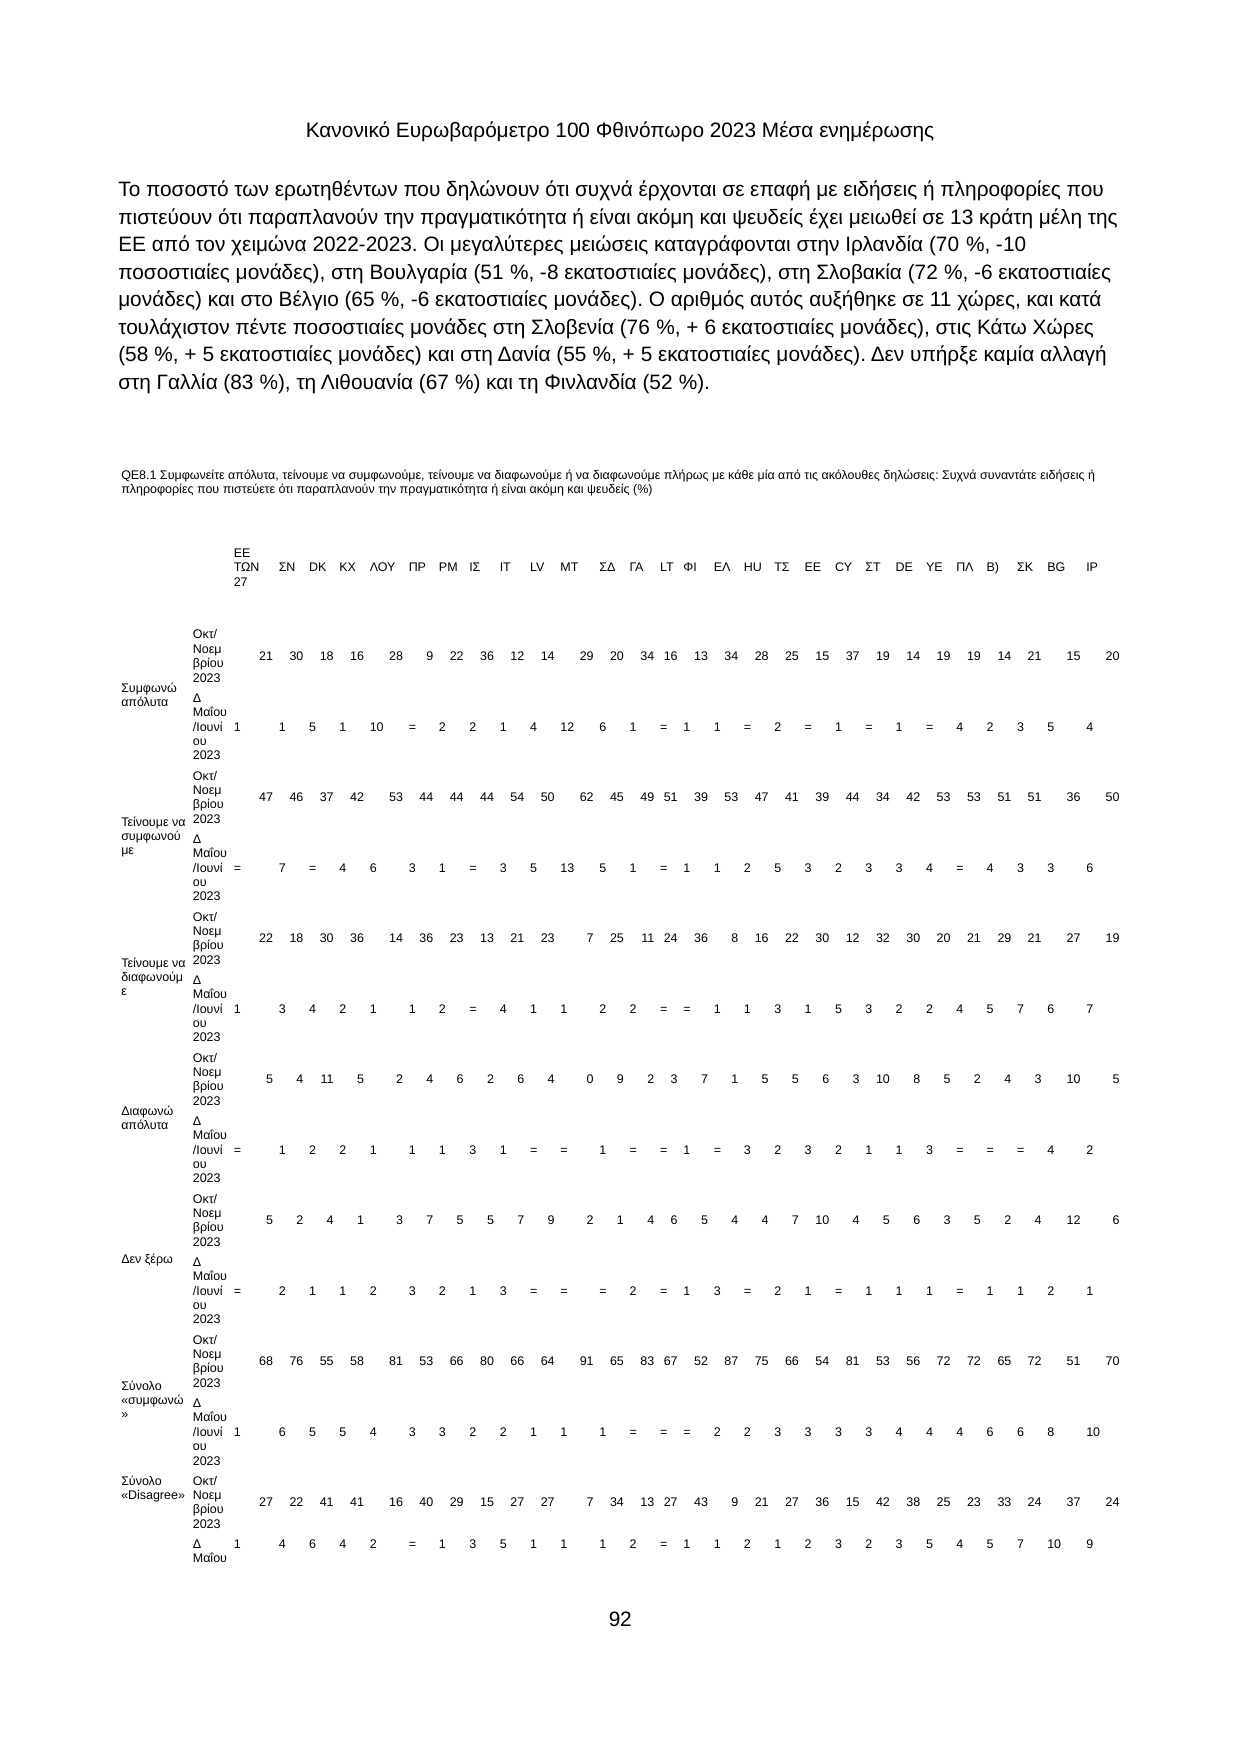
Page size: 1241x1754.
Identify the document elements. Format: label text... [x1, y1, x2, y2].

table_cell [741, 592, 771, 624]
table_cell 24 [657, 906, 680, 969]
table_cell 4 [306, 970, 336, 1047]
table_cell [557, 510, 596, 543]
table_cell 66 [771, 1329, 801, 1393]
table_cell 6 [306, 1534, 336, 1568]
table_cell 1 [680, 1252, 711, 1329]
table_cell = [832, 1252, 862, 1329]
table_cell [1083, 510, 1122, 543]
table_cell 10 [862, 1047, 892, 1111]
table_cell [336, 510, 367, 543]
table_cell 4 [336, 829, 367, 906]
table_cell [893, 592, 923, 624]
table_cell 49 [626, 765, 657, 828]
table_cell 8 [1044, 1393, 1083, 1470]
table_cell 53 [406, 1329, 436, 1393]
table_cell 2 [771, 1111, 801, 1188]
table_cell [862, 592, 892, 624]
table_cell = [231, 829, 276, 906]
table_cell [231, 592, 276, 624]
table_cell ΕΕ [801, 543, 832, 592]
table_cell 7 [680, 1047, 711, 1111]
table_cell 6 [436, 1047, 466, 1111]
table_cell 8 [711, 906, 741, 969]
table_cell 53 [923, 765, 953, 828]
table_cell 5 [336, 1047, 367, 1111]
table_cell 3 [1014, 829, 1044, 906]
table_cell 68 [231, 1329, 276, 1393]
table_cell 13 [626, 1470, 657, 1534]
table_cell [832, 510, 862, 543]
table_cell CY [832, 543, 862, 592]
table_cell [497, 592, 527, 624]
table_cell 12 [832, 906, 862, 969]
table_cell 4 [984, 829, 1014, 906]
table_cell 1 [711, 1534, 741, 1568]
table_cell [118, 543, 190, 592]
table_cell 41 [771, 765, 801, 828]
table_cell 36 [801, 1470, 832, 1534]
table_cell = [527, 1252, 557, 1329]
table_cell Δ Μαΐου/Ιουνίου 2023 [190, 970, 231, 1047]
table_cell 5 [741, 1047, 771, 1111]
table_cell 2 [741, 1393, 771, 1470]
table_cell = [680, 1393, 711, 1470]
table_cell 7 [771, 1188, 801, 1252]
table_cell ΠΛ [953, 543, 983, 592]
table_cell 9 [711, 1470, 741, 1534]
table_cell 5 [771, 1047, 801, 1111]
table_cell 2 [626, 1047, 657, 1111]
table_cell 33 [984, 1470, 1014, 1534]
table_cell 2 [596, 970, 626, 1047]
table_cell [1044, 592, 1083, 624]
table_cell 1 [527, 1534, 557, 1568]
table_cell 2 [711, 1393, 741, 1470]
table_cell 1 [557, 970, 596, 1047]
table_cell 2 [832, 829, 862, 906]
table_cell 2 [832, 1111, 862, 1188]
table_cell 28 [367, 624, 406, 687]
table_cell 38 [893, 1470, 923, 1534]
table_cell 1 [231, 1534, 276, 1568]
table_cell 1 [771, 1534, 801, 1568]
table_cell 1 [497, 688, 527, 765]
table_cell ΜΤ [557, 543, 596, 592]
table_cell 27 [527, 1470, 557, 1534]
table_cell 7 [497, 1188, 527, 1252]
table_cell = [984, 1111, 1014, 1188]
table_cell 30 [306, 906, 336, 969]
table_cell 1 [741, 970, 771, 1047]
table_cell [596, 510, 626, 543]
table_cell 1 [596, 1111, 626, 1188]
table_cell 7 [276, 829, 306, 906]
table_cell 10 [801, 1188, 832, 1252]
table_cell 1 [231, 1393, 276, 1470]
table_cell 72 [1014, 1329, 1044, 1393]
table_cell 1 [832, 688, 862, 765]
table_cell ΙΣ [466, 543, 497, 592]
table_cell Σύνολο «Disagree» [118, 1470, 190, 1568]
table_cell DE [893, 543, 923, 592]
table_cell 4 [406, 1047, 436, 1111]
table_cell 1 [984, 1252, 1014, 1329]
table_cell 3 [466, 1111, 497, 1188]
table_cell Οκτ/Νοεμβρίου 2023 [190, 1470, 231, 1534]
table_cell 2 [367, 1047, 406, 1111]
table_cell 5 [771, 829, 801, 906]
table_cell 3 [893, 829, 923, 906]
table_cell 15 [1044, 624, 1083, 687]
table_cell 15 [832, 1470, 862, 1534]
table_cell [276, 592, 306, 624]
table_cell 25 [923, 1470, 953, 1534]
table_cell [190, 510, 231, 543]
table_cell 4 [953, 970, 983, 1047]
table_cell [527, 510, 557, 543]
table_cell 4 [893, 1393, 923, 1470]
table_cell 21 [231, 624, 276, 687]
table_cell [680, 510, 711, 543]
table_cell 3 [771, 970, 801, 1047]
table_cell 3 [1014, 688, 1044, 765]
table_cell Οκτ/Νοεμβρίου 2023 [190, 1047, 231, 1111]
table_cell Τείνουμε να διαφωνούμε [118, 906, 190, 1047]
table_cell 29 [557, 624, 596, 687]
table_cell 27 [657, 1470, 680, 1534]
table_cell 37 [1044, 1470, 1083, 1534]
table_cell 64 [527, 1329, 557, 1393]
table_cell 9 [527, 1188, 557, 1252]
table_cell 3 [862, 970, 892, 1047]
table_cell 16 [336, 624, 367, 687]
table_cell 5 [466, 1188, 497, 1252]
table_cell 1 [680, 1111, 711, 1188]
table_cell 21 [1014, 624, 1044, 687]
table_cell = [657, 1252, 680, 1329]
table_cell 1 [527, 1393, 557, 1470]
table_cell 5 [527, 829, 557, 906]
table_cell 44 [832, 765, 862, 828]
table_cell 23 [436, 906, 466, 969]
table_cell Οκτ/Νοεμβρίου 2023 [190, 765, 231, 828]
table_cell 47 [231, 765, 276, 828]
table_cell 5 [984, 1534, 1014, 1568]
table_cell 21 [497, 906, 527, 969]
table_cell 4 [953, 1393, 983, 1470]
table_cell = [626, 1393, 657, 1470]
table_cell 6 [657, 1188, 680, 1252]
table_cell ΣΤ [862, 543, 892, 592]
table_cell 9 [596, 1047, 626, 1111]
table_cell 4 [527, 1047, 557, 1111]
table_cell 1 [893, 688, 923, 765]
table_cell 1 [436, 1111, 466, 1188]
table_cell [680, 592, 711, 624]
table_cell [711, 510, 741, 543]
table_cell 2 [953, 1047, 983, 1111]
table_cell 5 [306, 688, 336, 765]
table_cell 2 [436, 688, 466, 765]
table_cell 10 [367, 688, 406, 765]
table_cell = [657, 1393, 680, 1470]
table_cell 5 [336, 1393, 367, 1470]
table_cell 65 [596, 1329, 626, 1393]
table_cell 2 [1044, 1252, 1083, 1329]
text Το ποσοστό των ερωτηθέντων που δηλώνουν ότι συχνά έρχονται σε επαφή με ειδήσεις ή πληροφορίες που πιστεύουν ότι παραπλανούν την πραγματικότητα ή είναι ακόμη και ψευδείς έχει μειωθεί σε 13 κράτη μέλη της ΕΕ από τον χειμώνα 2022-2023. Οι μεγαλύτερες μειώσεις καταγράφονται στην Ιρλανδία (70 %, -10 ποσοστιαίες μονάδες), στη Βουλγαρία (51 %, -8 εκατοστιαίες μονάδες), στη Σλοβακία (72 %, -6 εκατοστιαίες μονάδες) και στο Βέλγιο (65 %, -6 εκατοστιαίες μονάδες). Ο αριθμός αυτός αυξήθηκε σε 11 χώρες, και κατά τουλάχιστον πέντε ποσοστιαίες μονάδες στη Σλοβενία (76 %, + 6 εκατοστιαίες μονάδες), στις Κάτω Χώρες (58 %, + 5 εκατοστιαίες μονάδες) και στη Δανία (55 %, + 5 εκατοστιαίες μονάδες). Δεν υπήρξε καμία αλλαγή στη Γαλλία (83 %), τη Λιθουανία (67 %) και τη Φινλανδία (52 %). [118, 177, 1122, 393]
table_cell 25 [771, 624, 801, 687]
table_cell 34 [862, 765, 892, 828]
table_cell 1 [711, 1047, 741, 1111]
table_cell [862, 510, 892, 543]
table_cell 10 [1044, 1047, 1083, 1111]
table_cell 5 [436, 1188, 466, 1252]
table_cell 3 [832, 1393, 862, 1470]
table_cell 1 [497, 1111, 527, 1188]
table_cell = [741, 688, 771, 765]
table_cell HU [741, 543, 771, 592]
table_cell 1 [862, 1252, 892, 1329]
table_cell 1 [336, 1188, 367, 1252]
table_cell IT [497, 543, 527, 592]
table_cell 6 [1083, 1188, 1122, 1252]
table_cell 1 [406, 970, 436, 1047]
table_cell Β) [984, 543, 1014, 592]
table_cell 80 [466, 1329, 497, 1393]
table_cell 83 [626, 1329, 657, 1393]
table_cell Οκτ/Νοεμβρίου 2023 [190, 1188, 231, 1252]
table_cell 36 [406, 906, 436, 969]
table_cell 51 [1044, 1329, 1083, 1393]
table_cell [306, 592, 336, 624]
table_cell 3 [832, 1534, 862, 1568]
table_cell 50 [1083, 765, 1122, 828]
table_cell [711, 592, 741, 624]
table_header QE8.1 Συμφωνείτε απόλυτα, τείνουμε να συμφωνούμε, τείνουμε να διαφωνούμε ή να διαφωνούμε πλήρως με κάθε μία από τις ακόλουθες δηλώσεις: Συχνά συναντάτε ειδήσεις ή πληροφορίες που πιστεύετε ότι παραπλανούν την πραγματικότητα ή είναι ακόμη και ψευδείς (%) [118, 454, 1122, 510]
table_cell [367, 510, 406, 543]
table_cell 3 [406, 829, 436, 906]
table_cell 22 [771, 906, 801, 969]
table_cell 46 [276, 765, 306, 828]
table_cell 3 [801, 829, 832, 906]
table_cell 1 [680, 829, 711, 906]
table_cell 2 [367, 1252, 406, 1329]
table_cell 8 [893, 1047, 923, 1111]
table_cell [1014, 510, 1044, 543]
table_cell = [306, 829, 336, 906]
table_cell 76 [276, 1329, 306, 1393]
table_cell [276, 510, 306, 543]
table_cell 53 [711, 765, 741, 828]
table_cell [367, 592, 406, 624]
table_cell 36 [1044, 765, 1083, 828]
table_cell 1 [231, 688, 276, 765]
table_cell 32 [862, 906, 892, 969]
table_cell = [657, 1534, 680, 1568]
table_cell 25 [596, 906, 626, 969]
table_cell 2 [862, 1534, 892, 1568]
table_cell 1 [557, 1534, 596, 1568]
table_cell DK [306, 543, 336, 592]
table_cell 21 [1014, 906, 1044, 969]
table_cell ΥΕ [923, 543, 953, 592]
table_cell 3 [801, 1111, 832, 1188]
table_cell 6 [1014, 1393, 1044, 1470]
table_cell = [231, 1252, 276, 1329]
table_cell 2 [923, 970, 953, 1047]
table_cell 6 [1083, 829, 1122, 906]
table_cell 1 [276, 688, 306, 765]
table_cell 51 [1014, 765, 1044, 828]
table_cell 2 [771, 688, 801, 765]
table_cell 1 [711, 829, 741, 906]
table_cell = [406, 1534, 436, 1568]
table_cell [626, 592, 657, 624]
table_cell 4 [923, 829, 953, 906]
table_cell = [231, 1111, 276, 1188]
table_cell = [406, 688, 436, 765]
table_cell = [657, 970, 680, 1047]
table_cell = [741, 1252, 771, 1329]
table_cell 5 [953, 1188, 983, 1252]
table_cell 2 [466, 688, 497, 765]
table_cell 3 [862, 829, 892, 906]
table_cell [626, 510, 657, 543]
table_cell Οκτ/Νοεμβρίου 2023 [190, 624, 231, 687]
table_cell 50 [527, 765, 557, 828]
table_cell [557, 592, 596, 624]
table_cell 20 [1083, 624, 1122, 687]
table_cell 42 [336, 765, 367, 828]
table_cell [771, 510, 801, 543]
table_cell 6 [984, 1393, 1014, 1470]
table_cell 6 [1044, 970, 1083, 1047]
table_cell 7 [557, 1470, 596, 1534]
table_cell [466, 510, 497, 543]
table_cell 5 [231, 1047, 276, 1111]
table_cell [406, 592, 436, 624]
table_cell 5 [923, 1047, 953, 1111]
table_cell 81 [367, 1329, 406, 1393]
table_cell 19 [953, 624, 983, 687]
table_cell 16 [741, 906, 771, 969]
table_cell 1 [596, 1393, 626, 1470]
table_cell LV [527, 543, 557, 592]
table_cell 3 [406, 1252, 436, 1329]
table_cell 6 [596, 688, 626, 765]
table_cell 72 [923, 1329, 953, 1393]
table_cell ΕΛ [711, 543, 741, 592]
table_cell 5 [596, 829, 626, 906]
table_cell 1 [1083, 1252, 1122, 1329]
table_cell 2 [276, 1252, 306, 1329]
table_cell 16 [367, 1470, 406, 1534]
table_cell 4 [336, 1534, 367, 1568]
table_cell 7 [1014, 970, 1044, 1047]
table_cell 2 [466, 1393, 497, 1470]
table_cell [1083, 592, 1122, 624]
table_cell 3 [497, 1252, 527, 1329]
table_cell ΛΟΥ [367, 543, 406, 592]
table_cell Οκτ/Νοεμβρίου 2023 [190, 906, 231, 969]
table_cell = [953, 1111, 983, 1188]
table_cell = [466, 829, 497, 906]
table_cell 7 [1083, 970, 1122, 1047]
table_cell 5 [862, 1188, 892, 1252]
table_cell 36 [466, 624, 497, 687]
table_cell 2 [626, 1534, 657, 1568]
table_cell [118, 510, 190, 543]
table_cell 54 [801, 1329, 832, 1393]
table_cell 3 [367, 1188, 406, 1252]
table_cell = [626, 1111, 657, 1188]
table_cell 2 [771, 1252, 801, 1329]
table_cell 4 [497, 970, 527, 1047]
table_cell 40 [406, 1470, 436, 1534]
table_cell = [657, 829, 680, 906]
table_cell Δ Μαΐου/Ιουνίου 2023 [190, 688, 231, 765]
table_cell 3 [832, 1047, 862, 1111]
table_cell [466, 592, 497, 624]
table_cell Διαφωνώ απόλυτα [118, 1047, 190, 1188]
table_cell [893, 510, 923, 543]
table_cell [657, 510, 680, 543]
table_cell 3 [923, 1188, 953, 1252]
table_cell 3 [466, 1534, 497, 1568]
table_cell 7 [557, 906, 596, 969]
table_cell Δ Μαΐου [190, 1534, 231, 1568]
table_cell 4 [984, 1047, 1014, 1111]
table_cell 1 [596, 1188, 626, 1252]
table_cell = [557, 1111, 596, 1188]
table_cell 81 [832, 1329, 862, 1393]
table_cell 5 [231, 1188, 276, 1252]
table_cell 47 [741, 765, 771, 828]
table_cell 62 [557, 765, 596, 828]
table_cell = [711, 1111, 741, 1188]
table_cell 1 [801, 970, 832, 1047]
table_cell ΣΔ [596, 543, 626, 592]
table_cell 1 [367, 970, 406, 1047]
table_cell 2 [893, 970, 923, 1047]
table_cell ΤΣ [771, 543, 801, 592]
table_cell 27 [771, 1470, 801, 1534]
table_cell ΓΑ [626, 543, 657, 592]
table_cell 28 [741, 624, 771, 687]
table_cell 12 [557, 688, 596, 765]
table_cell 1 [367, 1111, 406, 1188]
table_cell 21 [741, 1470, 771, 1534]
table_cell 44 [466, 765, 497, 828]
table_cell 1 [436, 1534, 466, 1568]
table_cell = [923, 688, 953, 765]
table_cell 34 [626, 624, 657, 687]
table_cell [923, 510, 953, 543]
table_cell 2 [557, 1188, 596, 1252]
table_cell 11 [306, 1047, 336, 1111]
table_cell 10 [1083, 1393, 1122, 1470]
table_cell 6 [893, 1188, 923, 1252]
table_cell 19 [923, 624, 953, 687]
table_cell 27 [497, 1470, 527, 1534]
table_cell = [953, 829, 983, 906]
table_cell 19 [862, 624, 892, 687]
table_cell 3 [741, 1111, 771, 1188]
table_cell = [557, 1252, 596, 1329]
table_cell [527, 592, 557, 624]
table_cell 13 [680, 624, 711, 687]
table_cell 66 [497, 1329, 527, 1393]
table_cell 4 [1014, 1188, 1044, 1252]
table_cell 1 [711, 688, 741, 765]
table_cell 20 [923, 906, 953, 969]
table_cell 27 [1044, 906, 1083, 969]
table_cell 6 [497, 1047, 527, 1111]
table_cell 4 [923, 1393, 953, 1470]
table_cell ΙΡ [1083, 543, 1122, 592]
table_cell 7 [1014, 1534, 1044, 1568]
table_cell [497, 510, 527, 543]
table_cell [306, 510, 336, 543]
table_cell 4 [741, 1188, 771, 1252]
table_cell 4 [832, 1188, 862, 1252]
table_cell Τείνουμε να συμφωνούμε [118, 765, 190, 906]
table_cell 5 [984, 970, 1014, 1047]
table_cell 37 [306, 765, 336, 828]
table_cell 53 [367, 765, 406, 828]
table_cell 70 [1083, 1329, 1122, 1393]
table_cell 2 [336, 970, 367, 1047]
table_cell 5 [680, 1188, 711, 1252]
table_cell 18 [276, 906, 306, 969]
table_cell 3 [801, 1393, 832, 1470]
table_cell = [1014, 1111, 1044, 1188]
table_cell 87 [711, 1329, 741, 1393]
table_cell 1 [893, 1252, 923, 1329]
table_cell 54 [497, 765, 527, 828]
table_cell 4 [367, 1393, 406, 1470]
table_cell = [466, 970, 497, 1047]
table_cell 1 [893, 1111, 923, 1188]
table_cell = [801, 688, 832, 765]
table_cell 53 [953, 765, 983, 828]
table_cell 12 [1044, 1188, 1083, 1252]
table_cell ΡΜ [436, 543, 466, 592]
table_cell 3 [406, 1393, 436, 1470]
table_cell 1 [680, 1534, 711, 1568]
table_cell 3 [436, 1393, 466, 1470]
table_cell 1 [626, 829, 657, 906]
table_cell ΚΧ [336, 543, 367, 592]
table_cell 22 [276, 1470, 306, 1534]
table_cell 1 [336, 688, 367, 765]
table_cell [336, 592, 367, 624]
table_cell 2 [801, 1534, 832, 1568]
table_cell 67 [657, 1329, 680, 1393]
table_cell ΣΚ [1014, 543, 1044, 592]
table_cell 4 [306, 1188, 336, 1252]
table_cell 29 [984, 906, 1014, 969]
table_cell 58 [336, 1329, 367, 1393]
table_cell [923, 592, 953, 624]
table_cell 72 [953, 1329, 983, 1393]
table_cell 4 [276, 1047, 306, 1111]
table_cell 34 [596, 1470, 626, 1534]
table_cell 1 [406, 1111, 436, 1188]
table_cell 3 [771, 1393, 801, 1470]
table_cell 19 [1083, 906, 1122, 969]
table_cell 11 [626, 906, 657, 969]
table_cell 20 [596, 624, 626, 687]
table_cell 2 [984, 688, 1014, 765]
table_cell [436, 510, 466, 543]
table_cell 3 [657, 1047, 680, 1111]
table_cell 12 [497, 624, 527, 687]
table_cell 1 [557, 1393, 596, 1470]
table_cell 27 [231, 1470, 276, 1534]
table_cell 34 [711, 624, 741, 687]
table_cell 41 [336, 1470, 367, 1534]
table_cell 1 [923, 1252, 953, 1329]
table_cell 4 [276, 1534, 306, 1568]
table_cell 56 [893, 1329, 923, 1393]
table_cell 3 [1044, 829, 1083, 906]
table_cell 3 [923, 1111, 953, 1188]
table_cell 1 [336, 1252, 367, 1329]
table_cell 1 [680, 688, 711, 765]
table_cell 1 [1014, 1252, 1044, 1329]
table_cell [190, 543, 231, 592]
table_cell 4 [527, 688, 557, 765]
table_cell Δ Μαΐου/Ιουνίου 2023 [190, 1393, 231, 1470]
table_cell 53 [862, 1329, 892, 1393]
table_cell 65 [984, 1329, 1014, 1393]
table_cell [657, 592, 680, 624]
table_cell [741, 510, 771, 543]
table_cell 13 [466, 906, 497, 969]
table_cell [801, 510, 832, 543]
table_cell 5 [306, 1393, 336, 1470]
table_cell 1 [306, 1252, 336, 1329]
table_cell Οκτ/Νοεμβρίου 2023 [190, 1329, 231, 1393]
table_cell ΦΙ [680, 543, 711, 592]
table_cell ΠΡ [406, 543, 436, 592]
table_cell [406, 510, 436, 543]
table_cell 43 [680, 1470, 711, 1534]
table_cell 2 [436, 1252, 466, 1329]
table_cell 2 [276, 1188, 306, 1252]
table_cell 14 [527, 624, 557, 687]
table_cell 75 [741, 1329, 771, 1393]
table_cell 22 [436, 624, 466, 687]
table_cell 23 [527, 906, 557, 969]
table_cell [1044, 510, 1083, 543]
table_cell 24 [1014, 1470, 1044, 1534]
table_cell 10 [1044, 1534, 1083, 1568]
table_cell Σύνολο «συμφωνώ» [118, 1329, 190, 1470]
table_cell 51 [984, 765, 1014, 828]
table_cell 2 [984, 1188, 1014, 1252]
table_cell 16 [657, 624, 680, 687]
table_cell 29 [436, 1470, 466, 1534]
table_cell 2 [466, 1047, 497, 1111]
table_cell 30 [276, 624, 306, 687]
table_cell 2 [626, 970, 657, 1047]
table_cell [984, 592, 1014, 624]
table_cell 15 [801, 624, 832, 687]
table_cell 1 [231, 970, 276, 1047]
table_cell 21 [953, 906, 983, 969]
table_cell Δεν ξέρω [118, 1188, 190, 1329]
table_cell 44 [406, 765, 436, 828]
table_cell 30 [801, 906, 832, 969]
table_cell 2 [306, 1111, 336, 1188]
table_cell 45 [596, 765, 626, 828]
table_cell 30 [893, 906, 923, 969]
table_cell 41 [306, 1470, 336, 1534]
table_cell = [596, 1252, 626, 1329]
table_cell [190, 592, 231, 624]
table_cell [1014, 592, 1044, 624]
table_cell Συμφωνώ απόλυτα [118, 624, 190, 765]
table_cell 2 [336, 1111, 367, 1188]
table_cell 5 [923, 1534, 953, 1568]
table_cell BG [1044, 543, 1083, 592]
table_cell 3 [893, 1534, 923, 1568]
table_cell 1 [527, 970, 557, 1047]
table_cell 91 [557, 1329, 596, 1393]
table_cell 1 [466, 1252, 497, 1329]
table_cell = [657, 688, 680, 765]
table_cell 15 [466, 1470, 497, 1534]
table_cell [771, 592, 801, 624]
table_cell 1 [862, 1111, 892, 1188]
table_cell 36 [680, 906, 711, 969]
table_cell 39 [680, 765, 711, 828]
table_cell [832, 592, 862, 624]
table_cell [984, 510, 1014, 543]
table_cell = [527, 1111, 557, 1188]
table_cell 14 [893, 624, 923, 687]
table_cell 6 [367, 829, 406, 906]
table_cell = [862, 688, 892, 765]
table_cell 6 [801, 1047, 832, 1111]
table_cell 14 [984, 624, 1014, 687]
table_cell 51 [657, 765, 680, 828]
table_cell 44 [436, 765, 466, 828]
table_cell 2 [741, 1534, 771, 1568]
table_cell [436, 592, 466, 624]
table_cell 3 [497, 829, 527, 906]
table_cell 42 [862, 1470, 892, 1534]
table_cell 1 [436, 829, 466, 906]
table_cell [596, 592, 626, 624]
table_cell 2 [741, 829, 771, 906]
table_cell 55 [306, 1329, 336, 1393]
table_cell ΕΕ ΤΩΝ 27 [231, 543, 276, 592]
table_cell ΣΝ [276, 543, 306, 592]
table_cell 18 [306, 624, 336, 687]
table_cell 39 [801, 765, 832, 828]
table_cell 4 [1044, 1111, 1083, 1188]
table_cell 3 [711, 1252, 741, 1329]
table_cell 2 [497, 1393, 527, 1470]
table_cell 6 [276, 1393, 306, 1470]
table_cell 13 [557, 829, 596, 906]
table_cell 4 [953, 688, 983, 765]
table_cell 22 [231, 906, 276, 969]
table_cell 2 [367, 1534, 406, 1568]
table_cell Δ Μαΐου/Ιουνίου 2023 [190, 1111, 231, 1188]
table_cell [231, 510, 276, 543]
table_cell 2 [1083, 1111, 1122, 1188]
table_cell 4 [1083, 688, 1122, 765]
table_cell = [953, 1252, 983, 1329]
table_cell [953, 510, 983, 543]
table_cell LT [657, 543, 680, 592]
table_cell 2 [436, 970, 466, 1047]
table_cell [953, 592, 983, 624]
table_cell 36 [336, 906, 367, 969]
table_cell 9 [1083, 1534, 1122, 1568]
table_cell = [680, 970, 711, 1047]
table_cell 1 [626, 688, 657, 765]
table_cell 23 [953, 1470, 983, 1534]
table_cell 14 [367, 906, 406, 969]
table_cell 3 [862, 1393, 892, 1470]
table_cell Δ Μαΐου/Ιουνίου 2023 [190, 1252, 231, 1329]
table_cell [118, 592, 190, 624]
table_cell 2 [626, 1252, 657, 1329]
table_cell 42 [893, 765, 923, 828]
table_cell = [657, 1111, 680, 1188]
table_cell 7 [406, 1188, 436, 1252]
table_cell 52 [680, 1329, 711, 1393]
table_cell 37 [832, 624, 862, 687]
table_cell 4 [953, 1534, 983, 1568]
table_cell 1 [596, 1534, 626, 1568]
table_cell 1 [276, 1111, 306, 1188]
table_cell 4 [711, 1188, 741, 1252]
table_cell 66 [436, 1329, 466, 1393]
table_cell 0 [557, 1047, 596, 1111]
table_cell 5 [1083, 1047, 1122, 1111]
table_cell 3 [276, 970, 306, 1047]
table_cell 5 [832, 970, 862, 1047]
table_cell 1 [711, 970, 741, 1047]
table_cell [801, 592, 832, 624]
table_cell 9 [406, 624, 436, 687]
table_cell 5 [497, 1534, 527, 1568]
table_cell 24 [1083, 1470, 1122, 1534]
table_cell 4 [626, 1188, 657, 1252]
table_cell 5 [1044, 688, 1083, 765]
table_cell Δ Μαΐου/Ιουνίου 2023 [190, 829, 231, 906]
table_cell 1 [801, 1252, 832, 1329]
table_cell 3 [1014, 1047, 1044, 1111]
